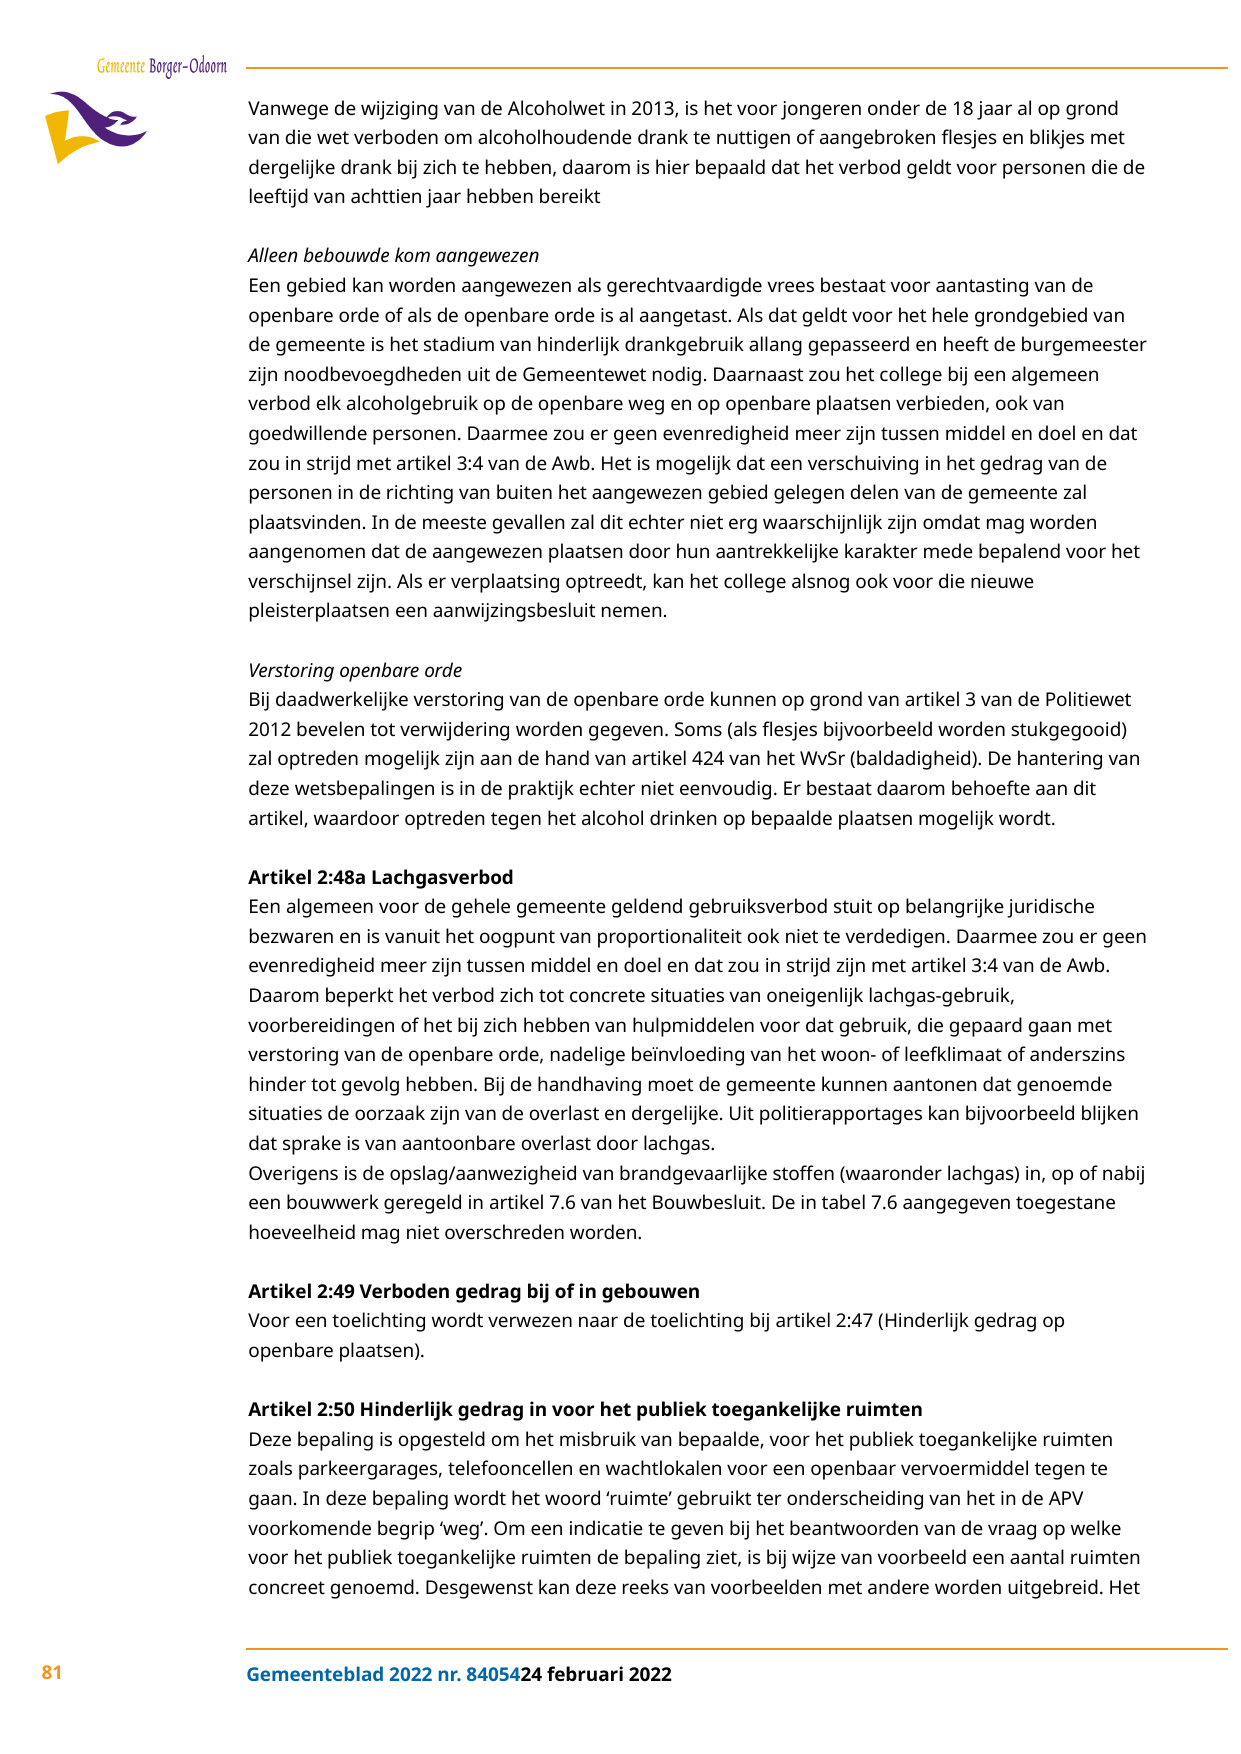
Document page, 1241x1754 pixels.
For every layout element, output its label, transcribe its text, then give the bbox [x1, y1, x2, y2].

picture [41, 47, 231, 172]
text Overigens is de opslag/aanwezigheid van brandgevaarlijke stoffen (waaronder lachgas) in, op of nabij een bouwwerk geregeld in artikel 7.6 van het Bouwbesluit. De in tabel 7.6 aangegeven toegestane hoeveelheid mag niet overschreden worden. [248, 1160, 1152, 1245]
text Vanwege de wijziging van de Alcoholwet in 2013, is het voor jongeren onder de 18 jaar al op grond van die wet verboden om alcoholhoudende drank te nuttigen of aangebroken flesjes en blikjes met dergelijke drank bij zich te hebben, daarom is hier bepaald dat het verbod geldt voor personen die de leeftijd van achttien jaar hebben bereikt [248, 95, 1152, 209]
text Verstoring openbare orde [248, 657, 1152, 683]
text Een algemeen voor de gehele gemeente geldend gebruiksverbod stuit op belangrijke juridische bezwaren en is vanuit het oogpunt van proportionaliteit ook niet te verdedigen. Daarmee zou er geen evenredigheid meer zijn tussen middel en doel en dat zou in strijd zijn met artikel 3:4 van de Awb. Daarom beperkt het verbod zich tot concrete situaties van oneigenlijk lachgas-gebruik, voorbereidingen of het bij zich hebben van hulpmiddelen voor dat gebruik, die gepaard gaan met verstoring van de openbare orde, nadelige beïnvloeding van het woon- of leefklimaat of anderszins hinder tot gevolg hebben. Bij de handhaving moet de gemeente kunnen aantonen dat genoemde situaties de oorzaak zijn van de overlast en dergelijke. Uit politierapportages kan bijvoorbeeld blijken dat sprake is van aantoonbare overlast door lachgas. [248, 893, 1152, 1156]
text Voor een toelichting wordt verwezen naar de toelichting bij artikel 2:47 (Hinderlijk gedrag op openbare plaatsen). [248, 1308, 1152, 1363]
text Artikel 2:50 Hinderlijk gedrag in voor het publiek toegankelijke ruimten [248, 1396, 1152, 1422]
text Artikel 2:49 Verboden gedrag bij of in gebouwen [248, 1278, 1152, 1304]
text Alleen bebouwde kom aangewezen [248, 243, 1152, 268]
text Bij daadwerkelijke verstoring van de openbare orde kunnen op grond van artikel 3 van de Politiewet 2012 bevelen tot verwijdering worden gegeven. Soms (als flesjes bijvoorbeeld worden stukgegooid) zal optreden mogelijk zijn aan de hand van artikel 424 van het WvSr (baldadigheid). De hantering van deze wetsbepalingen is in de praktijk echter niet eenvoudig. Er bestaat daarom behoefte aan dit artikel, waardoor optreden tegen het alcohol drinken op bepaalde plaatsen mogelijk wordt. [248, 686, 1152, 831]
text Deze bepaling is opgesteld om het misbruik van bepaalde, voor het publiek toegankelijke ruimten zoals parkeergarages, telefooncellen en wachtlokalen voor een openbaar vervoermiddel tegen te gaan. In deze bepaling wordt het woord ‘ruimte’ gebruikt ter onderscheiding van het in de APV voorkomende begrip ‘weg’. Om een indicatie te geven bij het beantwoorden van de vraag op welke voor het publiek toegankelijke ruimten de bepaling ziet, is bij wijze van voorbeeld een aantal ruimten concreet genoemd. Desgewenst kan deze reeks van voorbeelden met andere worden uitgebreid. Het [248, 1426, 1152, 1600]
text Artikel 2:48a Lachgasverbod [248, 864, 1152, 890]
text Een gebied kan worden aangewezen als gerechtvaardigde vrees bestaat voor aantasting van de openbare orde of als de openbare orde is al aangetast. Als dat geldt voor het hele grondgebied van de gemeente is het stadium van hinderlijk drankgebruik allang gepasseerd en heeft de burgemeester zijn noodbevoegdheden uit de Gemeentewet nodig. Daarnaast zou het college bij een algemeen verbod elk alcoholgebruik op de openbare weg en op openbare plaatsen verbieden, ook van goedwillende personen. Daarmee zou er geen evenredigheid meer zijn tussen middel en doel en dat zou in strijd met artikel 3:4 van de Awb. Het is mogelijk dat een verschuiving in het gedrag van de personen in de richting van buiten het aangewezen gebied gelegen delen van de gemeente zal plaatsvinden. In de meeste gevallen zal dit echter niet erg waarschijnlijk zijn omdat mag worden aangenomen dat de aangewezen plaatsen door hun aantrekkelijke karakter mede bepalend voor het verschijnsel zijn. Als er verplaatsing optreedt, kan het college alsnog ook voor die nieuwe pleisterplaatsen een aanwijzingsbesluit nemen. [248, 272, 1152, 623]
